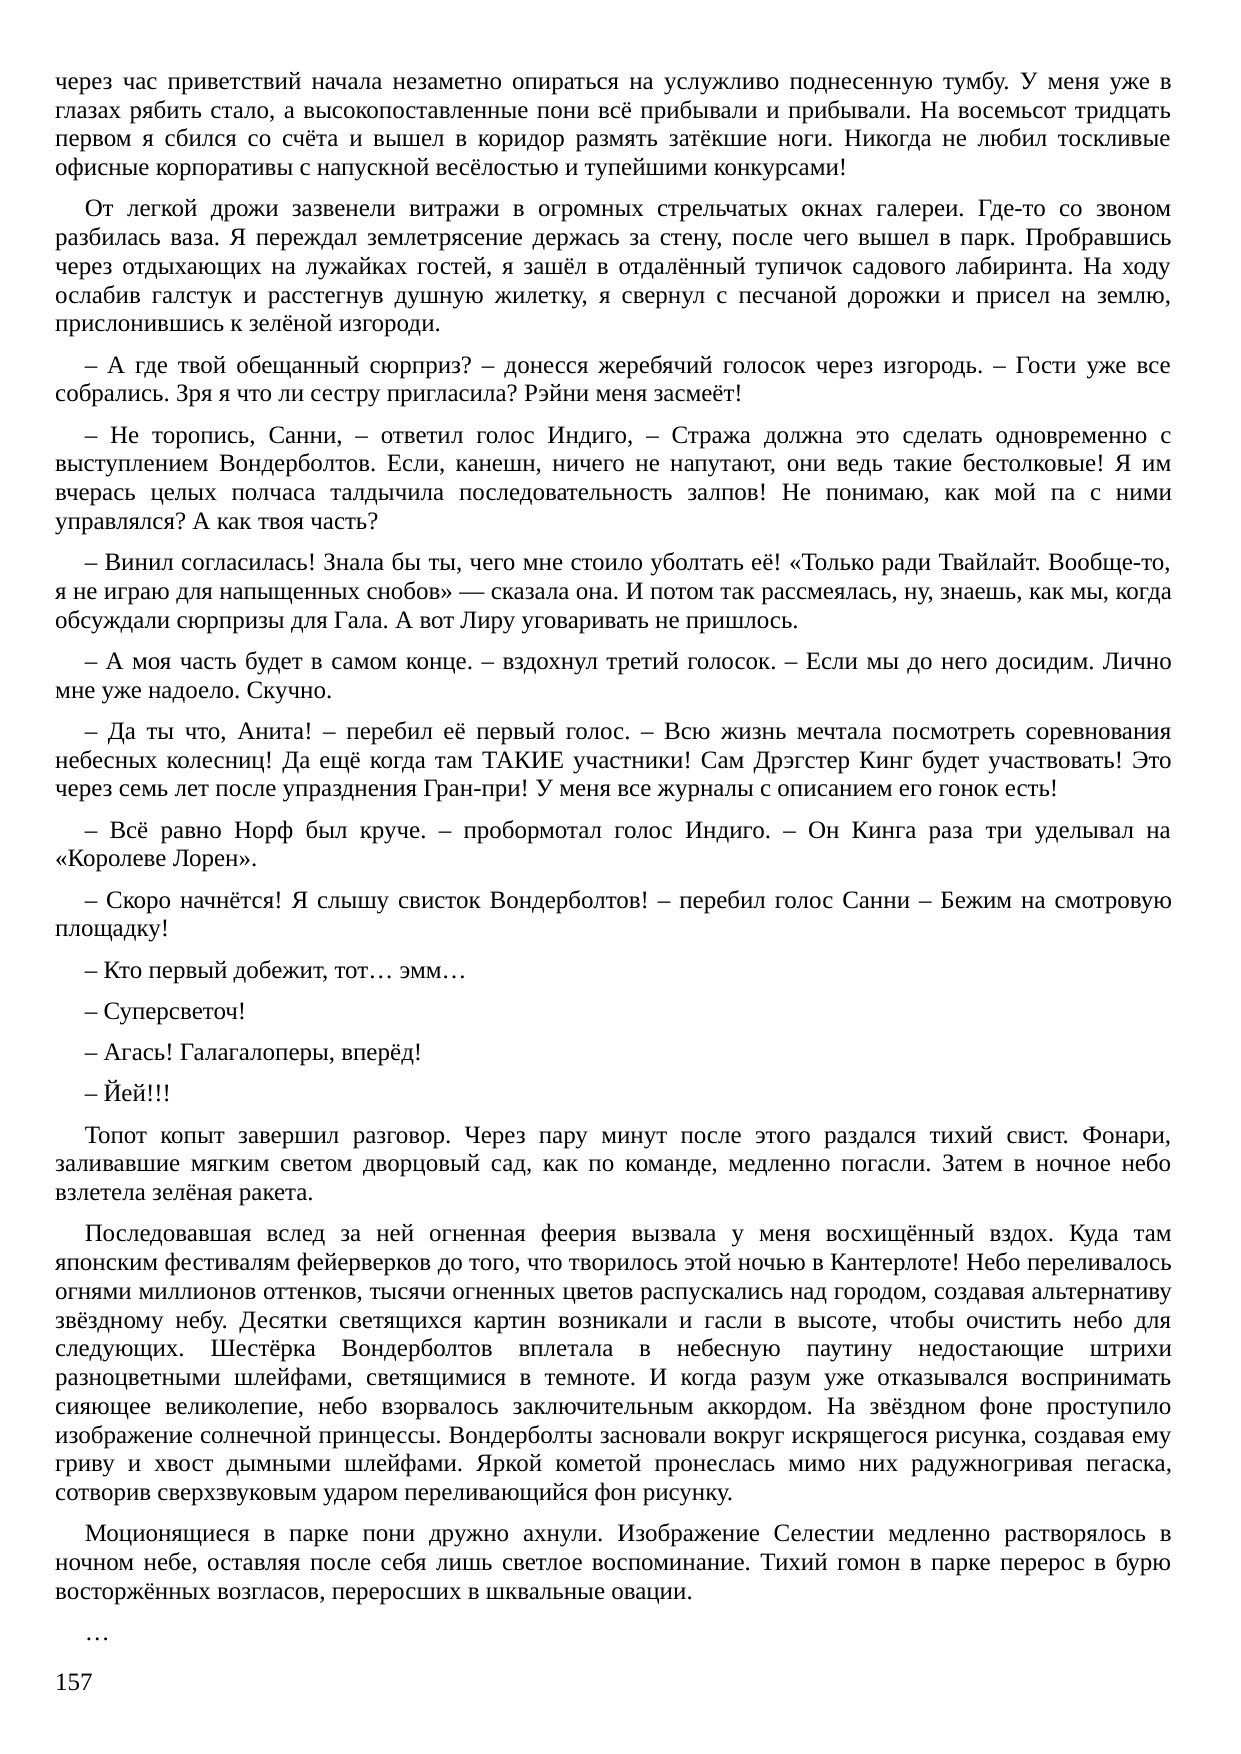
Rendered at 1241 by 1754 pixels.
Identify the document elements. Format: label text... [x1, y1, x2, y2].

text Топот копыт завершил разговор. Через пару минут после этого раздался тихий свист. Фонари, заливавшие мягким светом дворцовый сад, как по команде, медленно погасли. Затем в ночное небо взлетела зелёная ракета. [55, 1120, 1173, 1206]
text – Не торопись, Санни, – ответил голос Индиго, – Стража должна это сделать одновременно с выступлением Вондерболтов. Если, канешн, ничего не напутают, они ведь такие бестолковые! Я им вчерась целых полчаса талдычила последовательность залпов! Не понимаю, как мой па с ними управлялся? А как твоя часть? [55, 420, 1173, 535]
text – Кто первый добежит, тот… эмм… [55, 955, 1173, 983]
text – А где твой обещанный сюрприз? – донесся жеребячий голосок через изгородь. – Гости уже все собрались. Зря я что ли сестру пригласила? Рэйни меня засмеёт! [55, 350, 1173, 407]
text – Скоро начнётся! Я слышу свисток Вондерболтов! – перебил голос Санни – Бежим на смотровую площадку! [55, 885, 1173, 942]
text Последовавшая вслед за ней огненная феерия вызвала у меня восхищённый вздох. Куда там японским фестивалям фейерверков до того, что творилось этой ночью в Кантерлоте! Небо переливалось огнями миллионов оттенков, тысячи огненных цветов распускались над городом, создавая альтернативу звёздному небу. Десятки светящихся картин возникали и гасли в высоте, чтобы очистить небо для следующих. Шестёрка Вондерболтов вплетала в небесную паутину недостающие штрихи разноцветными шлейфами, светящимися в темноте. И когда разум уже отказывался воспринимать сияющее великолепие, небо взорвалось заключительным аккордом. На звёздном фоне проступило изображение солнечной принцессы. Вондерболты засновали вокруг искрящегося рисунка, создавая ему гриву и хвост дымными шлейфами. Яркой кометой пронеслась мимо них радужногривая пегаска, сотворив сверхзвуковым ударом переливающийся фон рисунку. [55, 1218, 1173, 1506]
text Моционящиеся в парке пони дружно ахнули. Изображение Селестии медленно растворялось в ночном небе, оставляя после себя лишь светлое воспоминание. Тихий гомон в парке перерос в бурю восторжённых возгласов, переросших в шквальные овации. [55, 1518, 1173, 1605]
text – Всё равно Норф был круче. – пробормотал голос Индиго. – Он Кинга раза три уделывал на «Королеве Лорен». [55, 815, 1173, 872]
text – Агась! Галагалоперы, вперёд! [55, 1037, 1173, 1066]
text через час приветствий начала незаметно опираться на услужливо поднесенную тумбу. У меня уже в глазах рябить стало, а высокопоставленные пони всё прибывали и прибывали. На восемьсот тридцать первом я сбился со счёта и вышел в коридор размять затёкшие ноги. Никогда не любил тоскливые офисные корпоративы с напускной весёлостью и тупейшими конкурсами! [55, 66, 1173, 181]
text От легкой дрожи зазвенели витражи в огромных стрельчатых окнах галереи. Где-то со звоном разбилась ваза. Я переждал землетрясение держась за стену, после чего вышел в парк. Пробравшись через отдыхающих на лужайках гостей, я зашёл в отдалённый тупичок садового лабиринта. На ходу ослабив галстук и расстегнув душную жилетку, я свернул с песчаной дорожки и присел на землю, прислонившись к зелёной изгороди. [55, 193, 1173, 337]
text – Суперсветоч! [55, 996, 1173, 1025]
text – Йей!!! [55, 1078, 1173, 1107]
text – Да ты что, Анита! – перебил её первый голос. – Всю жизнь мечтала посмотреть соревнования небесных колесниц! Да ещё когда там ТАКИЕ участники! Сам Дрэгстер Кинг будет участвовать! Это через семь лет после упразднения Гран-при! У меня все журналы с описанием его гонок есть! [55, 716, 1173, 802]
text … [55, 1617, 1173, 1646]
text – А моя часть будет в самом конце. – вздохнул третий голосок. – Если мы до него досидим. Лично мне уже надоело. Скучно. [55, 646, 1173, 703]
text – Винил согласилась! Знала бы ты, чего мне стоило уболтать её! «Только ради Твайлайт. Вообще-то, я не играю для напыщенных снобов» — сказала она. И потом так рассмеялась, ну, знаешь, как мы, когда обсуждали сюрпризы для Гала. А вот Лиру уговаривать не пришлось. [55, 547, 1173, 633]
